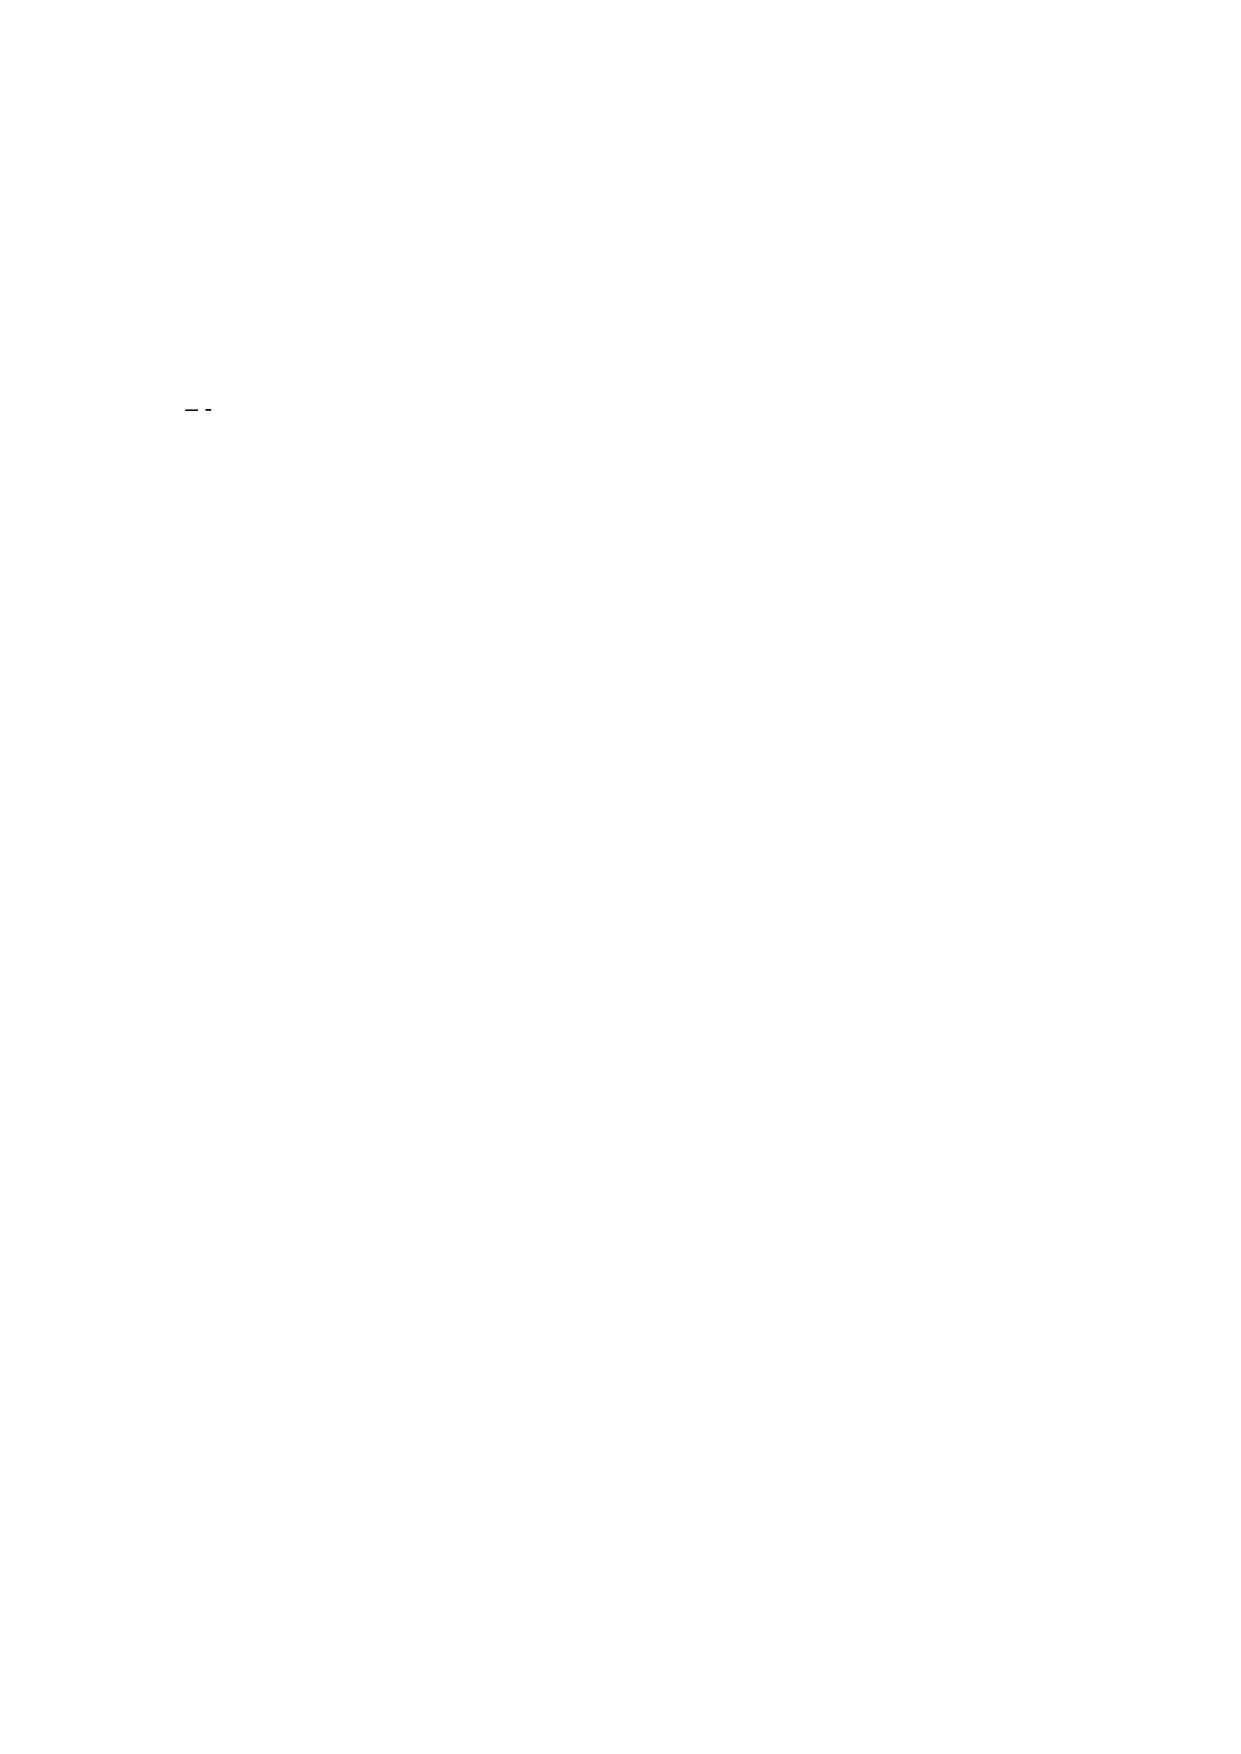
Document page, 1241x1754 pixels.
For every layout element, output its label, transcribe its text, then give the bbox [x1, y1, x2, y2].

text – - [185, 394, 1093, 421]
